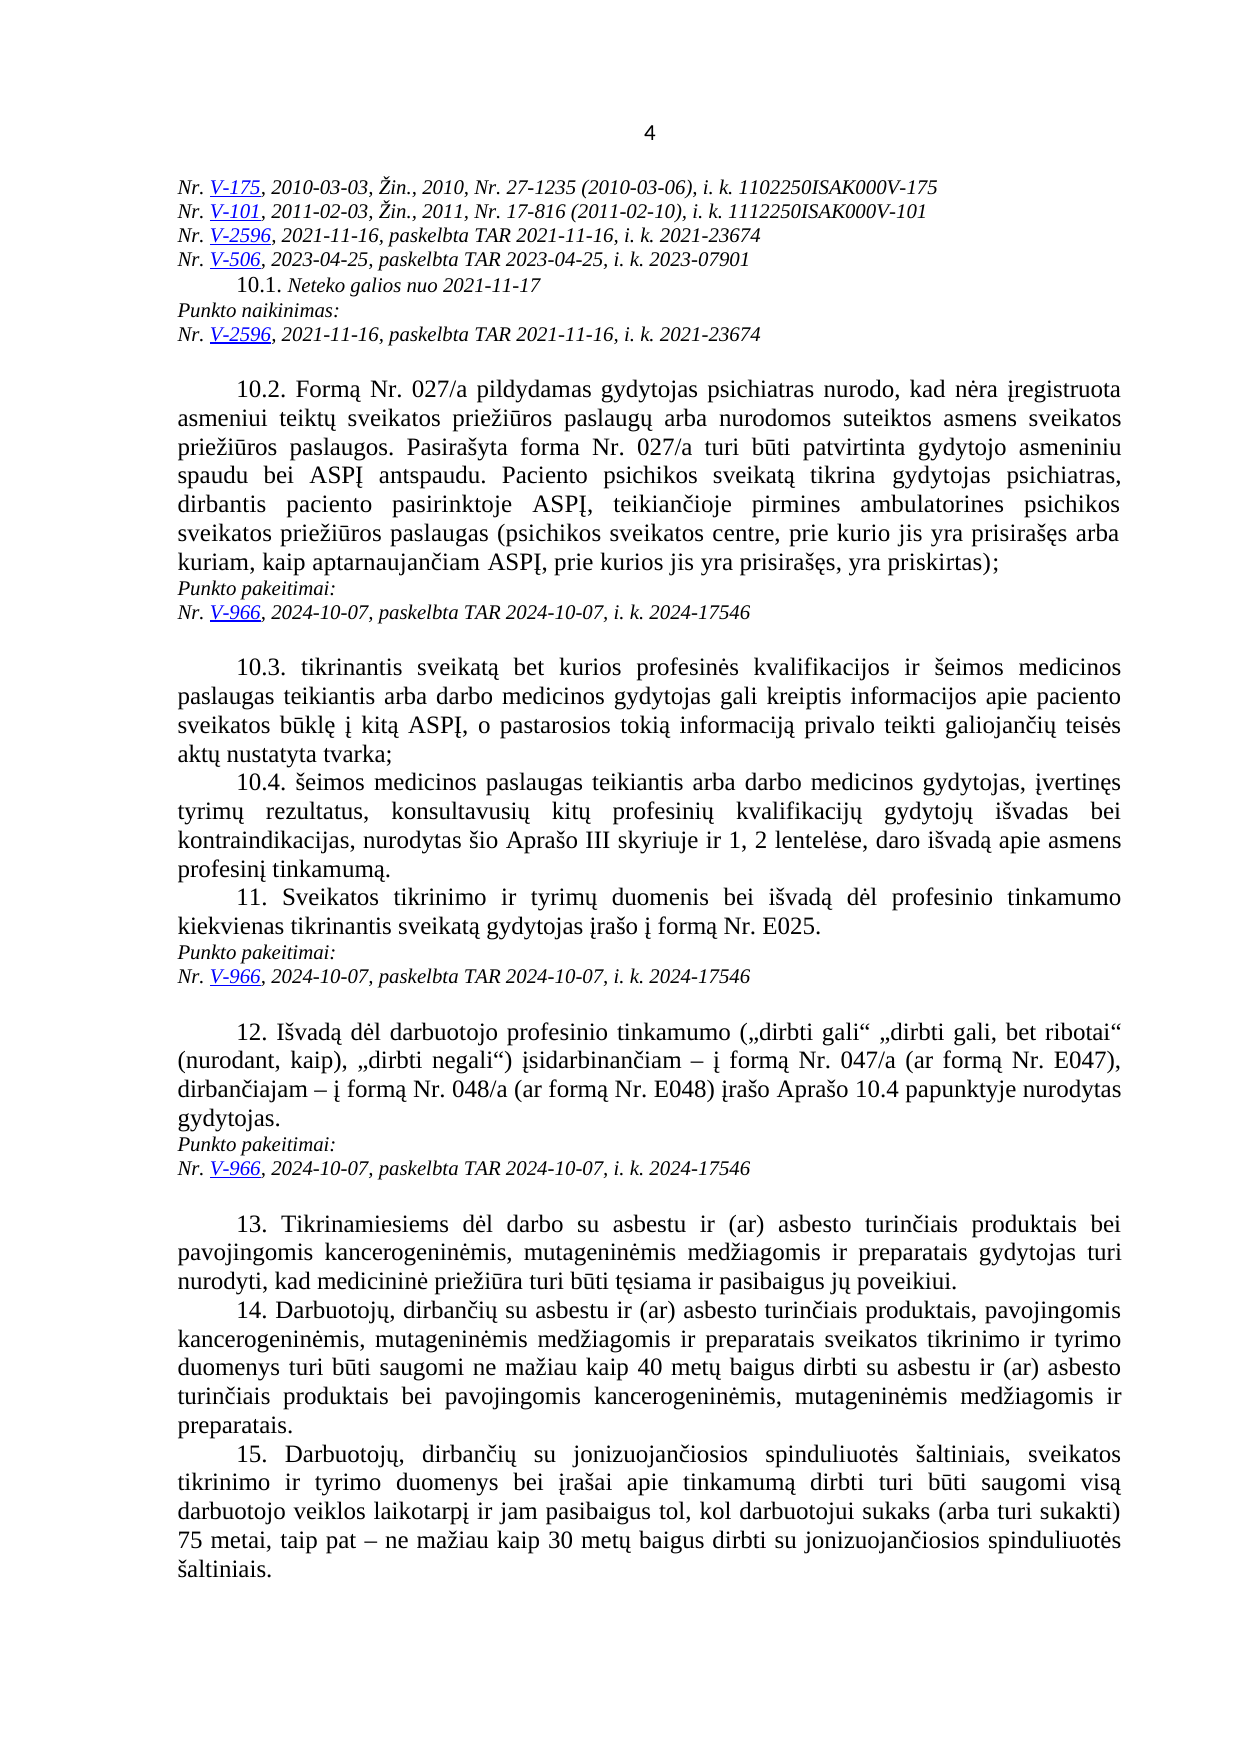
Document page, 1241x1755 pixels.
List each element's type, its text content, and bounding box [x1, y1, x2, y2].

text 15. Darbuotojų, dirbančių su jonizuojančiosios spinduliuotės šaltiniais, sveikatos tikrinimo ir tyrimo duomenys bei įrašai apie tinkamumą dirbti turi būti saugomi visą darbuotojo veiklos laikotarpį ir jam pasibaigus tol, kol darbuotojui sukaks (arba turi sukakti) 75 metai, taip pat – ne mažiau kaip 30 metų baigus dirbti su jonizuojančiosios spinduliuotės šaltiniais. [177, 1439, 1122, 1582]
text 11. Sveikatos tikrinimo ir tyrimų duomenis bei išvadą dėl profesinio tinkamumo kiekvienas tikrinantis sveikatą gydytojas įrašo į formą Nr. E025. [177, 882, 1122, 940]
text Nr. V-175, 2010-03-03, Žin., 2010, Nr. 27-1235 (2010-03-06), i. k. 1102250ISAK000V-175 [177, 175, 1122, 199]
text 10.4. šeimos medicinos paslaugas teikiantis arba darbo medicinos gydytojas, įvertinęs tyrimų rezultatus, konsultavusių kitų profesinių kvalifikacijų gydytojų išvadas bei kontraindikacijas, nurodytas šio Aprašo III skyriuje ir 1, 2 lentelėse, daro išvadą apie asmens profesinį tinkamumą. [177, 767, 1122, 882]
text Punkto pakeitimai: [177, 940, 1122, 964]
text Punkto naikinimas: [177, 297, 1122, 322]
text Nr. V-101, 2011-02-03, Žin., 2011, Nr. 17-816 (2011-02-10), i. k. 1112250ISAK000V-101 [177, 199, 1122, 223]
text 13. Tikrinamiesiems dėl darbo su asbestu ir (ar) asbesto turinčiais produktais bei pavojingomis kancerogeninėmis, mutageninėmis medžiagomis ir preparatais gydytojas turi nurodyti, kad medicininė priežiūra turi būti tęsiama ir pasibaigus jų poveikiui. [177, 1209, 1122, 1295]
text 10.1. Neteko galios nuo 2021-11-17 [177, 271, 1122, 297]
text Punkto pakeitimai: [177, 1132, 1122, 1156]
text Nr. V-966, 2024-10-07, paskelbta TAR 2024-10-07, i. k. 2024-17546 [177, 964, 1122, 988]
text 10.3. tikrinantis sveikatą bet kurios profesinės kvalifikacijos ir šeimos medicinos paslaugas teikiantis arba darbo medicinos gydytojas gali kreiptis informacijos apie paciento sveikatos būklę į kitą ASPĮ, o pastarosios tokią informaciją privalo teikti galiojančių teisės aktų nustatyta tvarka; [177, 652, 1122, 767]
text Nr. V-966, 2024-10-07, paskelbta TAR 2024-10-07, i. k. 2024-17546 [177, 1156, 1122, 1180]
text Punkto pakeitimai: [177, 576, 1122, 600]
text 14. Darbuotojų, dirbančių su asbestu ir (ar) asbesto turinčiais produktais, pavojingomis kancerogeninėmis, mutageninėmis medžiagomis ir preparatais sveikatos tikrinimo ir tyrimo duomenys turi būti saugomi ne mažiau kaip 40 metų baigus dirbti su asbestu ir (ar) asbesto turinčiais produktais bei pavojingomis kancerogeninėmis, mutageninėmis medžiagomis ir preparatais. [177, 1295, 1122, 1439]
text Nr. V-506, 2023-04-25, paskelbta TAR 2023-04-25, i. k. 2023-07901 [177, 247, 1122, 271]
text Nr. V-966, 2024-10-07, paskelbta TAR 2024-10-07, i. k. 2024-17546 [177, 600, 1122, 624]
text 10.2. Formą Nr. 027/a pildydamas gydytojas psichiatras nurodo, kad nėra įregistruota asmeniui teiktų sveikatos priežiūros paslaugų arba nurodomos suteiktos asmens sveikatos priežiūros paslaugos. Pasirašyta forma Nr. 027/a turi būti patvirtinta gydytojo asmeniniu spaudu bei ASPĮ antspaudu. Paciento psichikos sveikatą tikrina gydytojas psichiatras, dirbantis paciento pasirinktoje ASPĮ, teikiančioje pirmines ambulatorines psichikos sveikatos priežiūros paslaugas (psichikos sveikatos centre, prie kurio jis yra prisirašęs arba kuriam, kaip aptarnaujančiam ASPĮ, prie kurios jis yra prisirašęs, yra priskirtas); [177, 374, 1122, 576]
text 12. Išvadą dėl darbuotojo profesinio tinkamumo („dirbti gali“ „dirbti gali, bet ribotai“ (nurodant, kaip), „dirbti negali“) įsidarbinančiam – į formą Nr. 047/a (ar formą Nr. E047), dirbančiajam – į formą Nr. 048/a (ar formą Nr. E048) įrašo Aprašo 10.4 papunktyje nurodytas gydytojas. [177, 1017, 1122, 1132]
text Nr. V-2596, 2021-11-16, paskelbta TAR 2021-11-16, i. k. 2021-23674 [177, 322, 1122, 346]
text Nr. V-2596, 2021-11-16, paskelbta TAR 2021-11-16, i. k. 2021-23674 [177, 223, 1122, 247]
